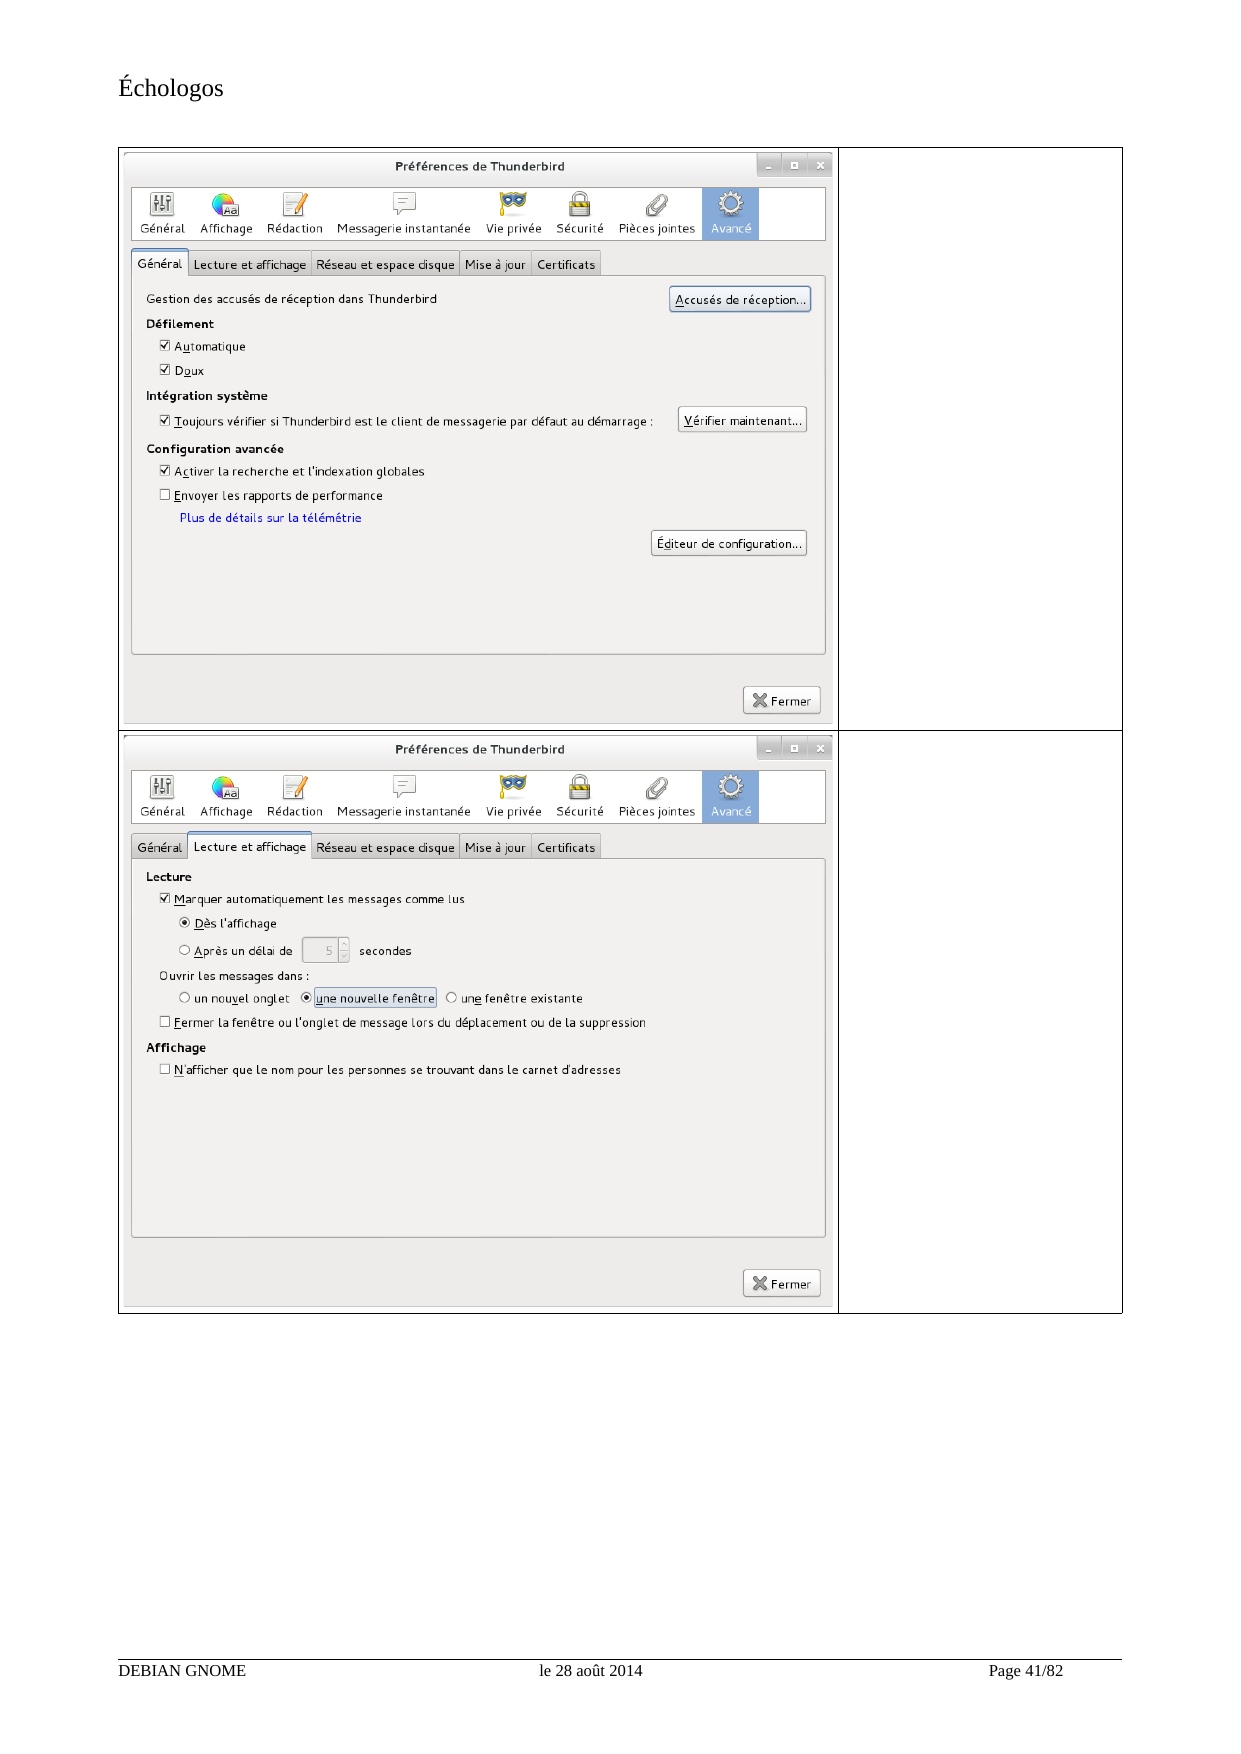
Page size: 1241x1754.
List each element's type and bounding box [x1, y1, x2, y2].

table_cell [839, 148, 1122, 730]
table_cell [839, 731, 1122, 1313]
picture [123, 152, 833, 724]
table_cell [119, 148, 838, 730]
table_cell [119, 731, 838, 1313]
picture [123, 735, 833, 1307]
